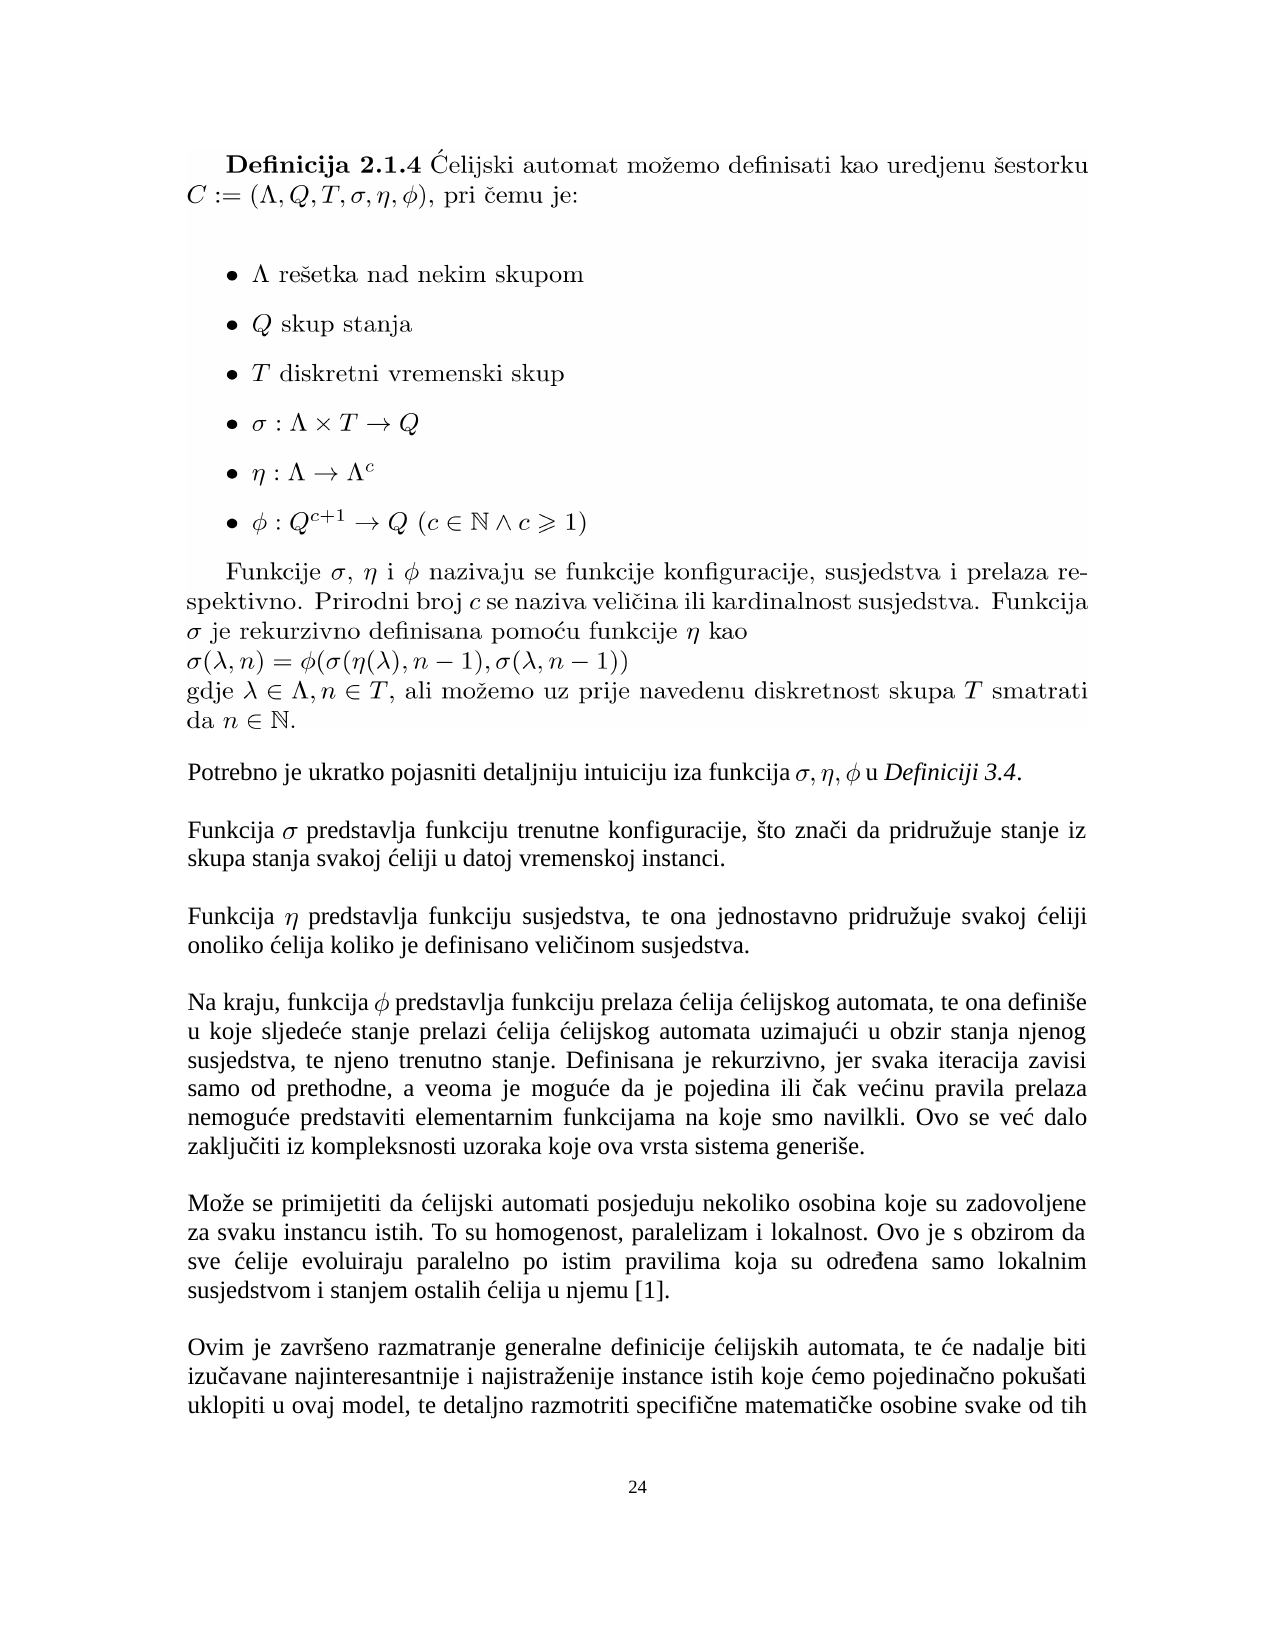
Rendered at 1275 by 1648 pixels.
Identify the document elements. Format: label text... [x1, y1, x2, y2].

picture [285, 913, 298, 930]
picture [375, 992, 389, 1016]
text Ovim je završeno razmatranje generalne definicije ćelijskih automata, te će nadalje biti izučavane najinteresantnije i najistraženije instance istih koje ćemo pojedinačno pokušati uklopiti u ovaj model, te detaljno razmotriti specifične matematičke osobine svake od tih [187, 1332, 1088, 1418]
text Može se primijetiti da ćelijski automati posjeduju nekoliko osobina koje su zadovoljene za svaku instancu istih. To su homogenost, paralelizam i lokalnost. Ovo je s obzirom da sve ćelije evoluiraju paralelno po istim pravilima koja su određena samo lokalnim susjedstvom i stanjem ostalih ćelija u njemu [1]. [187, 1188, 1088, 1303]
picture [796, 762, 860, 786]
text Funkcija predstavlja funkciju susjedstva, te ona jednostavno pridružuje svakoj ćeliji onoliko ćelija koliko je definisano veličinom susjedstva. [187, 901, 1088, 958]
picture [187, 149, 1088, 729]
text Potrebno je ukratko pojasniti detaljniju intuiciju iza funkcija u Definiciji 3.4. [187, 757, 1088, 786]
text Funkcija predstavlja funkciju trenutne konfiguracije, što znači da pridružuje stanje iz skupa stanja svakoj ćeliji u datoj vremenskoj instanci. [187, 815, 1088, 872]
text Na kraju, funkcija predstavlja funkciju prelaza ćelija ćelijskog automata, te ona definiše u koje sljedeće stanje prelazi ćelija ćelijskog automata uzimajući u obzir stanja njenog susjedstva, te njeno trenutno stanje. Definisana je rekurzivno, jer svaka iteracija zavisi samo od prethodne, a veoma je moguće da je pojedina ili čak većinu pravila prelaza nemoguće predstaviti elementarnim funkcijama na koje smo navilkli. Ovo se već dalo zaključiti iz kompleksnosti uzoraka koje ova vrsta sistema generiše. [187, 987, 1088, 1160]
picture [283, 827, 298, 839]
